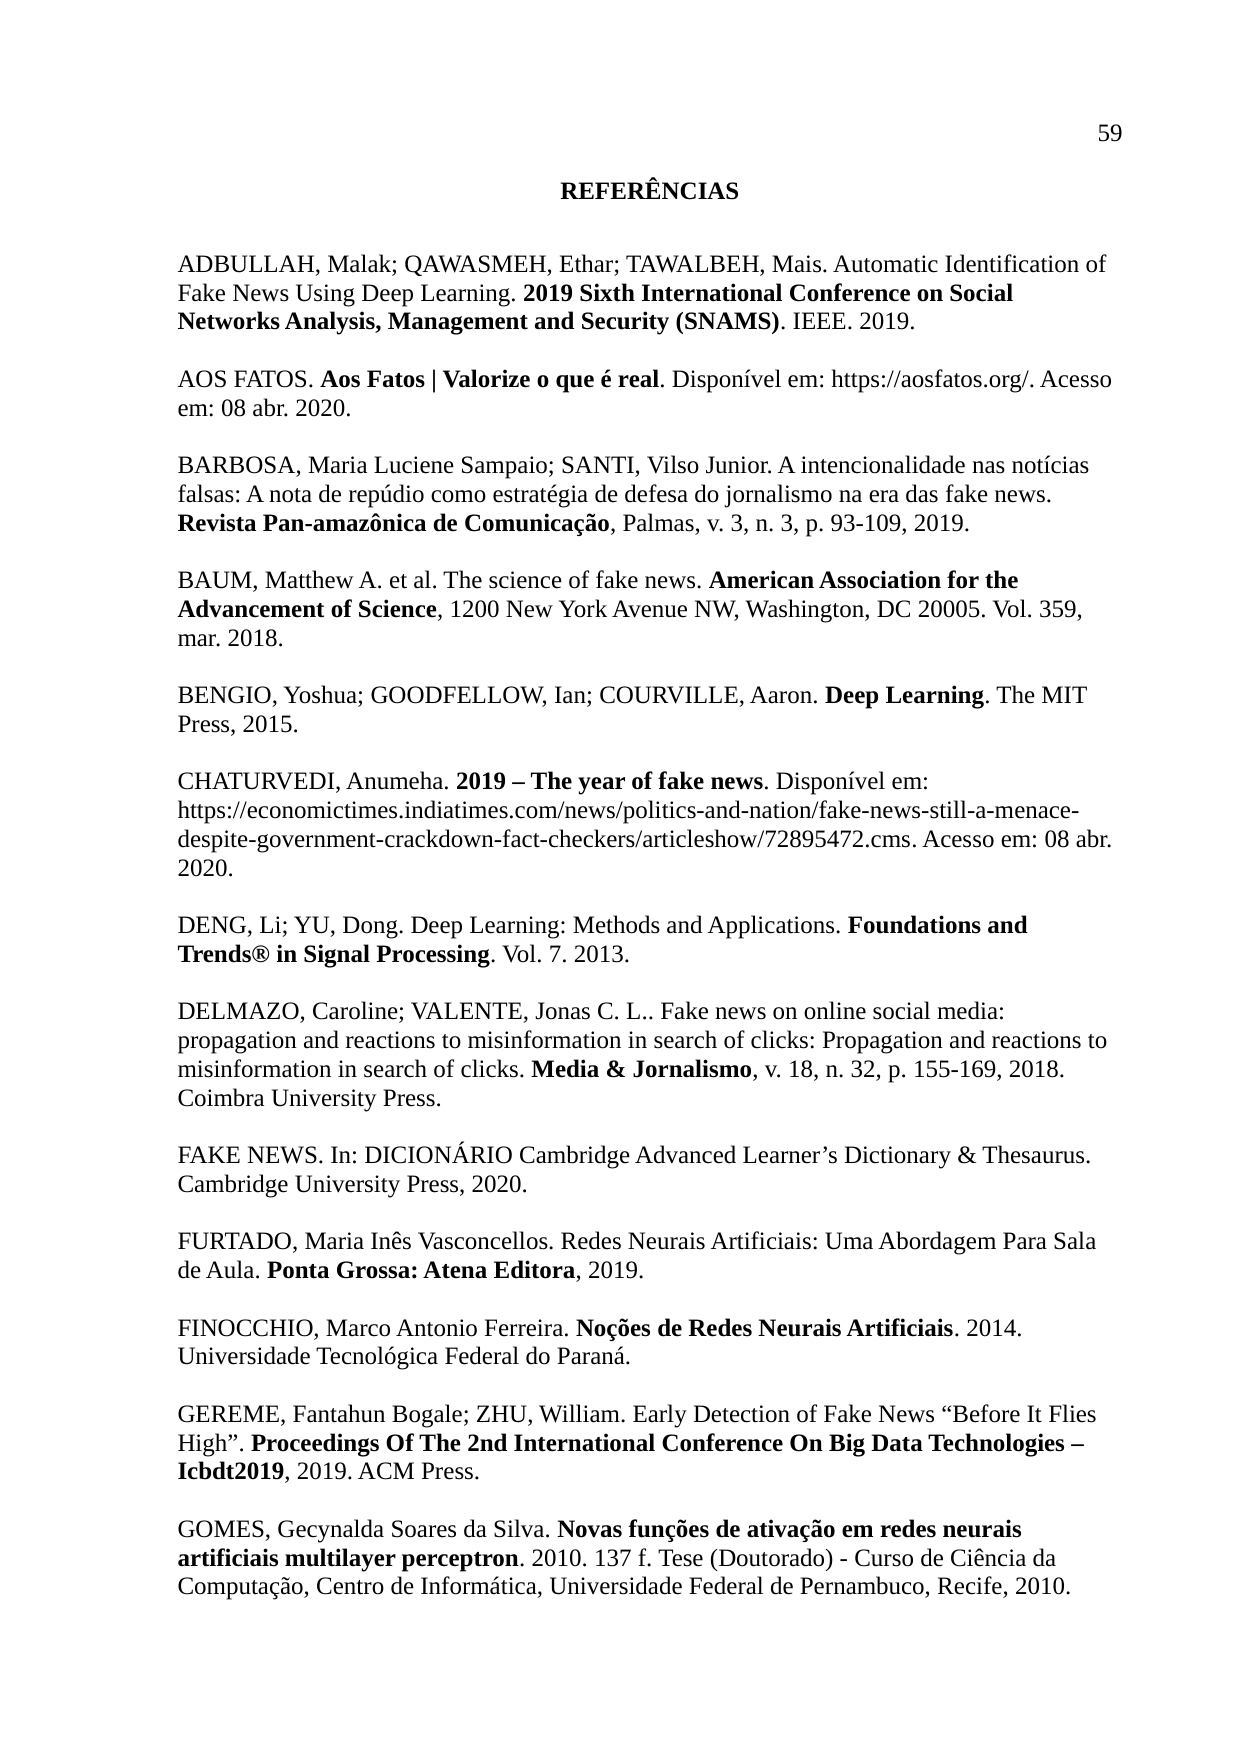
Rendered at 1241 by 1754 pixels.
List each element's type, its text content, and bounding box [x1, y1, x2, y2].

text FINOCCHIO, Marco Antonio Ferreira. Noções de Redes Neurais Artificiais. 2014. Universidade Tecnológica Federal do Paraná. [177, 1313, 1122, 1370]
text GEREME, Fantahun Bogale; ZHU, William. Early Detection of Fake News “Before It Flies High”. Proceedings Of The 2nd International Conference On Big Data Technologies – Icbdt2019, 2019. ACM Press. [177, 1399, 1122, 1485]
text ADBULLAH, Malak; QAWASMEH, Ethar; TAWALBEH, Mais. Automatic Identification of Fake News Using Deep Learning. 2019 Sixth International Conference on Social Networks Analysis, Management and Security (SNAMS). IEEE. 2019. [177, 249, 1122, 335]
text FURTADO, Maria Inês Vasconcellos. Redes Neurais Artificiais: Uma Abordagem Para Sala de Aula. Ponta Grossa: Atena Editora, 2019. [177, 1226, 1122, 1284]
text BAUM, Matthew A. et al. The science of fake news. American Association for the Advancement of Science, 1200 New York Avenue NW, Washington, DC 20005. Vol. 359, mar. 2018. [177, 565, 1122, 651]
text AOS FATOS. Aos Fatos | Valorize o que é real. Disponível em: https://aosfatos.org/. Acesso em: 08 abr. 2020. [177, 364, 1122, 421]
text FAKE NEWS. In: DICIONÁRIO Cambridge Advanced Learner’s Dictionary & Thesaurus. Cambridge University Press, 2020. [177, 1140, 1122, 1198]
text GOMES, Gecynalda Soares da Silva. Novas funções de ativação em redes neurais artificiais multilayer perceptron. 2010. 137 f. Tese (Doutorado) - Curso de Ciência da Computação, Centro de Informática, Universidade Federal de Pernambuco, Recife, 2010. [177, 1514, 1122, 1600]
text CHATURVEDI, Anumeha. 2019 – The year of fake news. Disponível em: https://economictimes.indiatimes.com/news/politics-and-nation/fake-news-still-a-menace-despite-government-crackdown-fact-checkers/articleshow/72895472.cms. Acesso em: 08 abr. 2020. [177, 766, 1122, 881]
text BENGIO, Yoshua; GOODFELLOW, Ian; COURVILLE, Aaron. Deep Learning. The MIT Press, 2015. [177, 680, 1122, 738]
text DELMAZO, Caroline; VALENTE, Jonas C. L.. Fake news on online social media: propagation and reactions to misinformation in search of clicks: Propagation and reactions to misinformation in search of clicks. Media & Jornalismo, v. 18, n. 32, p. 155-169, 2018. Coimbra University Press. [177, 996, 1122, 1111]
text BARBOSA, Maria Luciene Sampaio; SANTI, Vilso Junior. A intencionalidade nas notícias falsas: A nota de repúdio como estratégia de defesa do jornalismo na era das fake news. Revista Pan-amazônica de Comunicação, Palmas, v. 3, n. 3, p. 93-109, 2019. [177, 450, 1122, 536]
text DENG, Li; YU, Dong. Deep Learning: Methods and Applications. Foundations and Trends® in Signal Processing. Vol. 7. 2013. [177, 910, 1122, 968]
subtitle REFERÊNCIAS [177, 176, 1122, 205]
